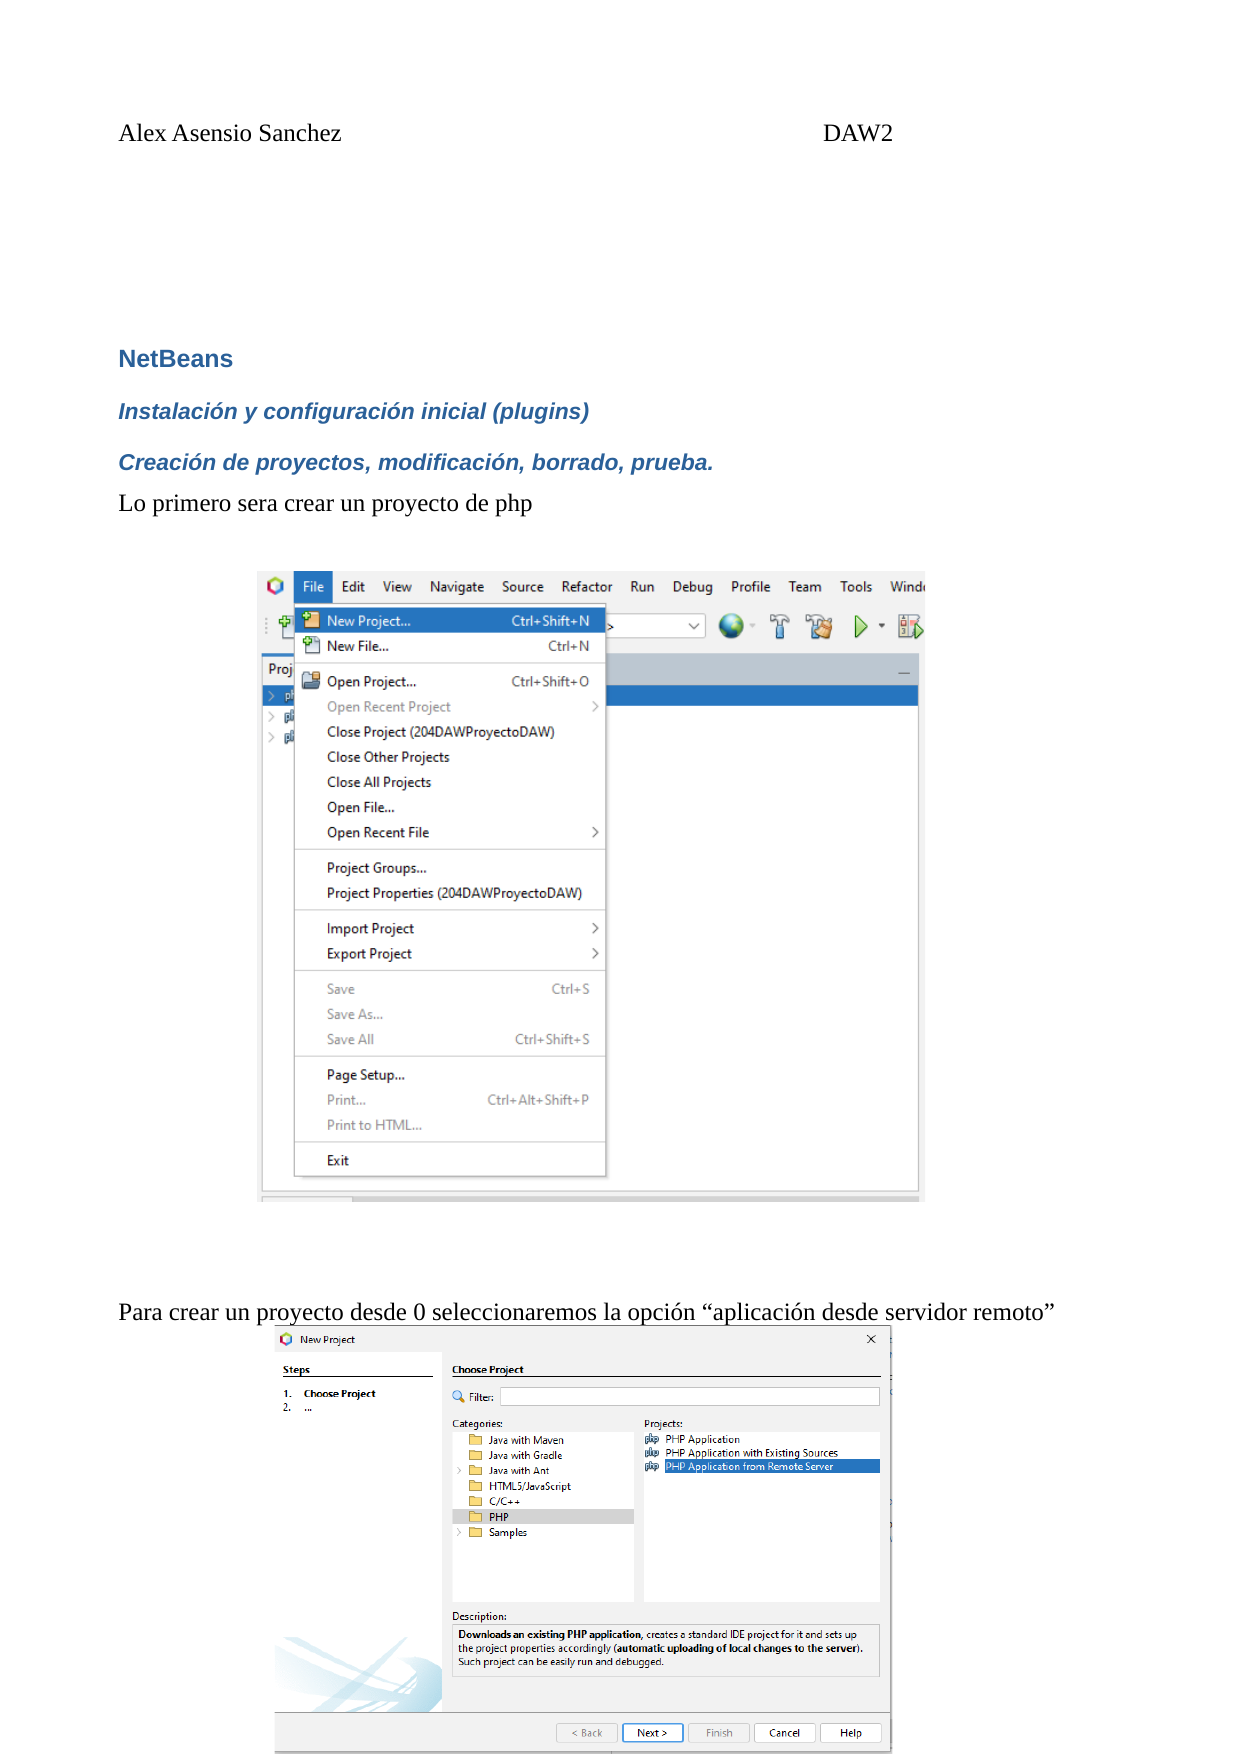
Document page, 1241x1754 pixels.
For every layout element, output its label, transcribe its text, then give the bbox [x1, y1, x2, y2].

subtitle Creación de proyectos, modificación, borrado, prueba. [118, 449, 1122, 475]
picture [274, 1325, 893, 1754]
subtitle NetBeans [118, 344, 1122, 373]
picture [257, 571, 926, 1202]
text Lo primero sera crear un proyecto de php [118, 488, 1122, 517]
text Para crear un proyecto desde 0 seleccionaremos la opción “aplicación desde servidor remoto” [118, 1297, 1122, 1326]
subtitle Instalación y configuración inicial (plugins) [118, 398, 1122, 424]
